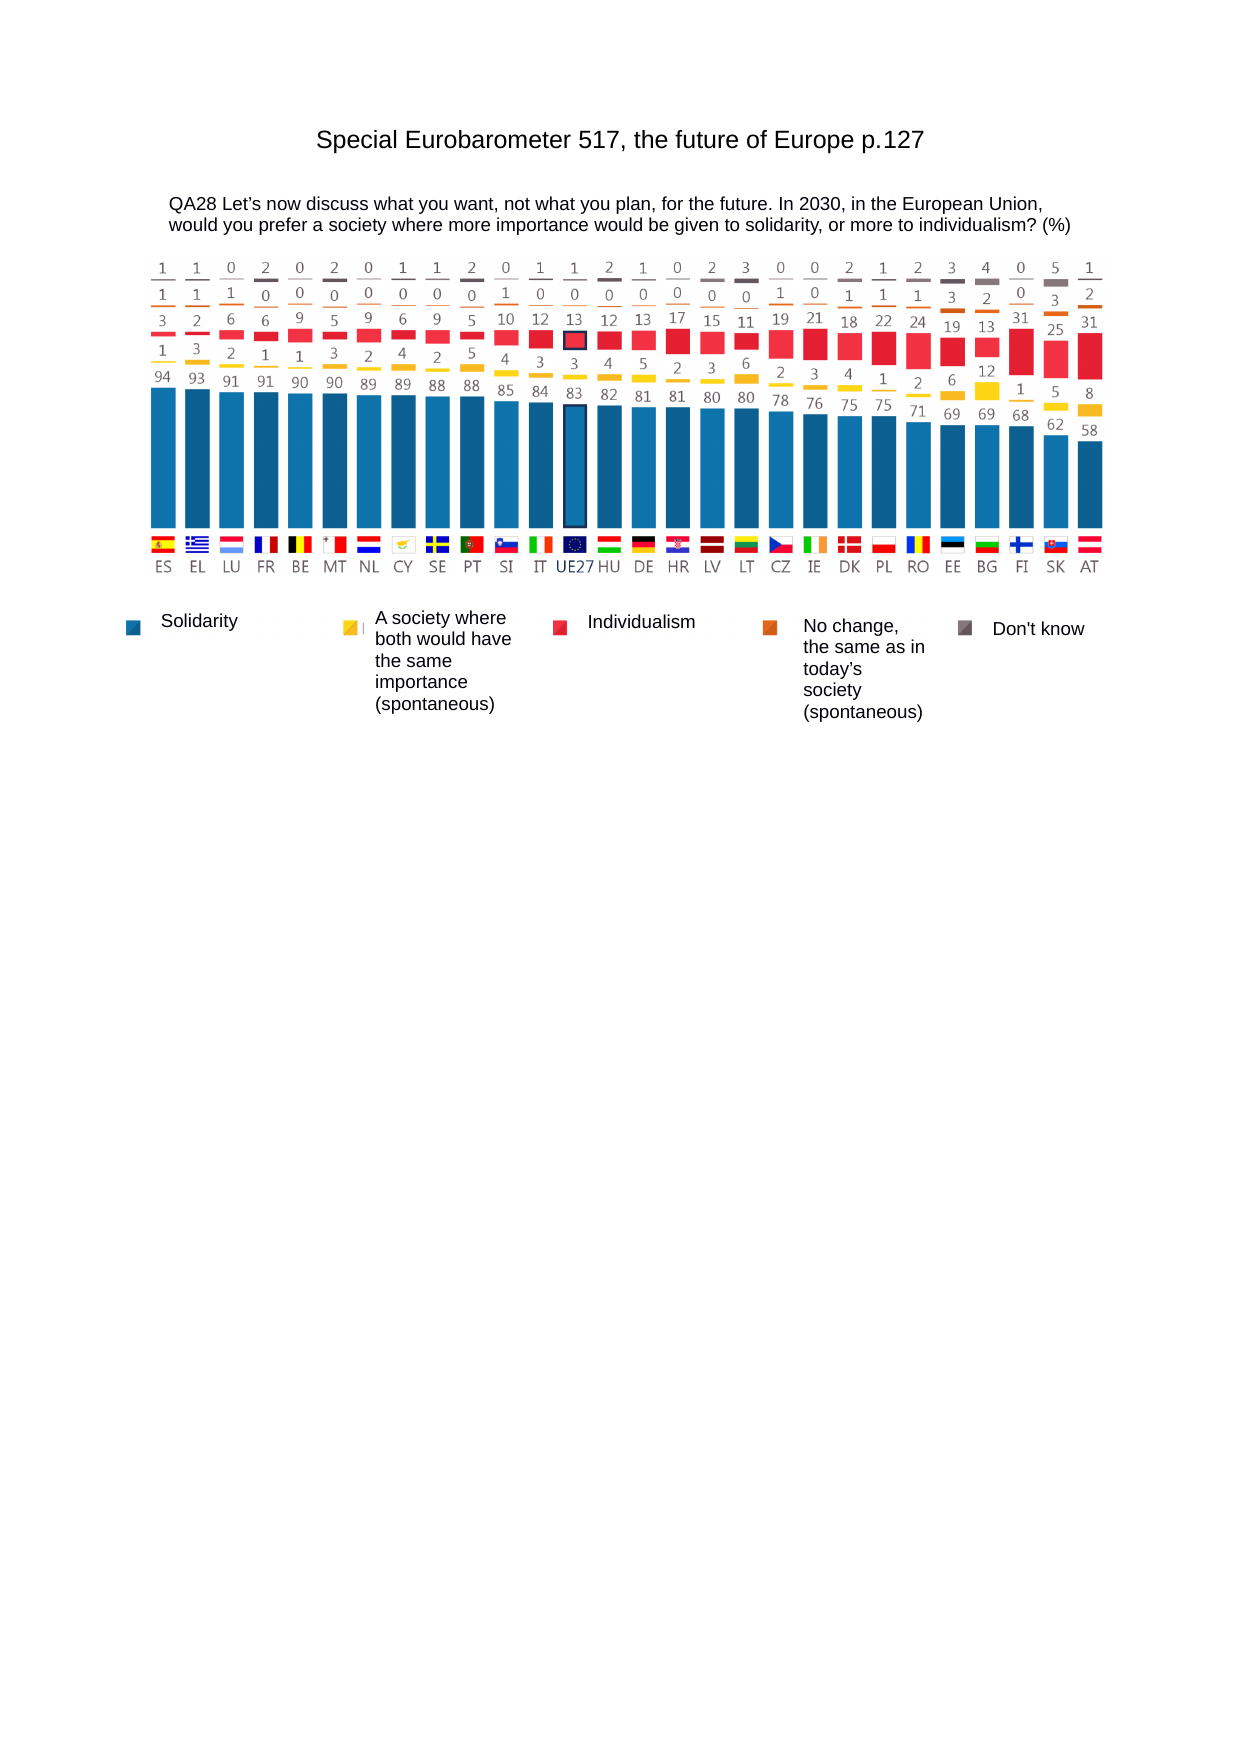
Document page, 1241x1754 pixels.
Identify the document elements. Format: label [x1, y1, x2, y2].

picture [142, 254, 1111, 574]
picture [118, 609, 975, 642]
